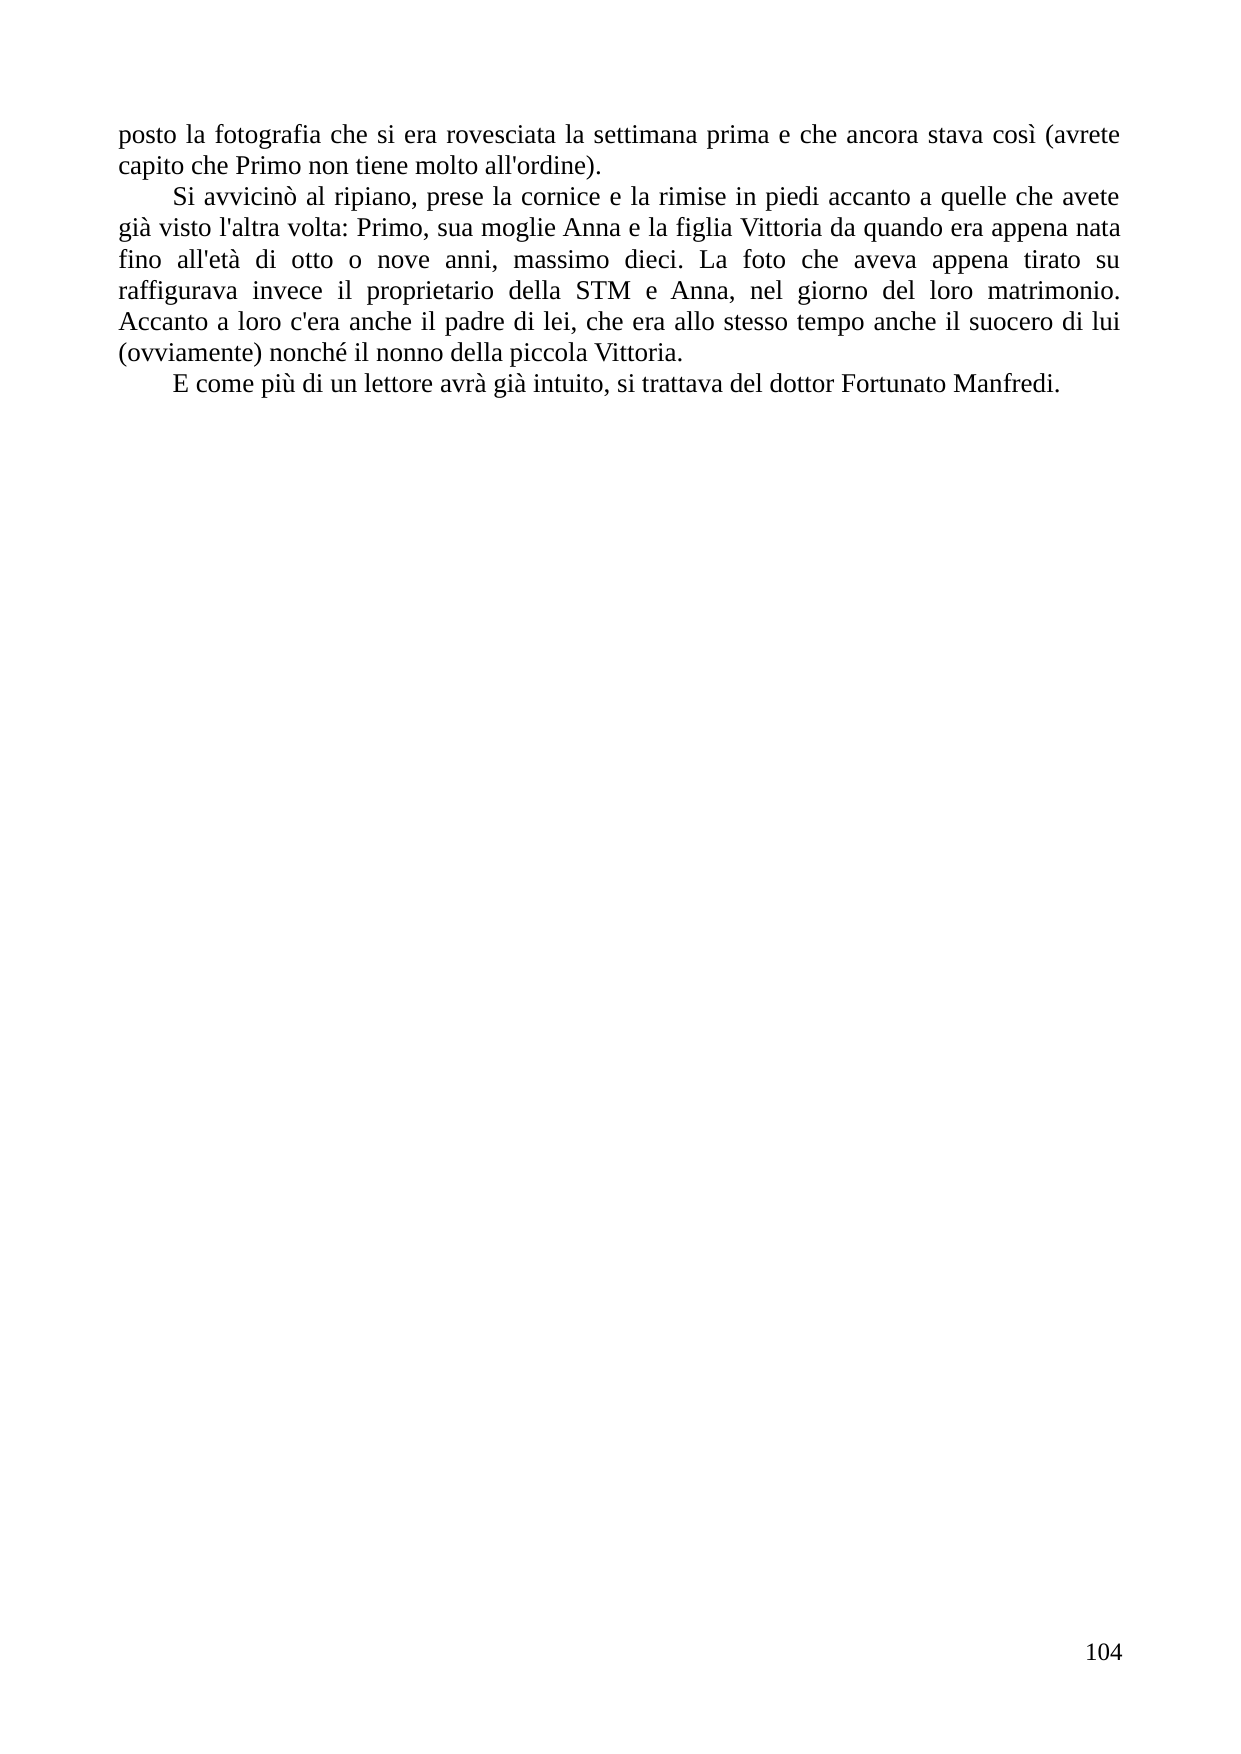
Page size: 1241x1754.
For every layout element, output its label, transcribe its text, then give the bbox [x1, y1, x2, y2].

text posto la fotografia che si era rovesciata la settimana prima e che ancora stava così (avrete capito che Primo non tiene molto all'ordine). [118, 118, 1122, 180]
text E come più di un lettore avrà già intuito, si trattava del dottor Fortunato Manfredi. [118, 367, 1122, 398]
text Si avvicinò al ripiano, prese la cornice e la rimise in piedi accanto a quelle che avete già visto l'altra volta: Primo, sua moglie Anna e la figlia Vittoria da quando era appena nata fino all'età di otto o nove anni, massimo dieci. La foto che aveva appena tirato su raffigurava invece il proprietario della STM e Anna, nel giorno del loro matrimonio. Accanto a loro c'era anche il padre di lei, che era allo stesso tempo anche il suocero di lui (ovviamente) nonché il nonno della piccola Vittoria. [118, 180, 1122, 367]
